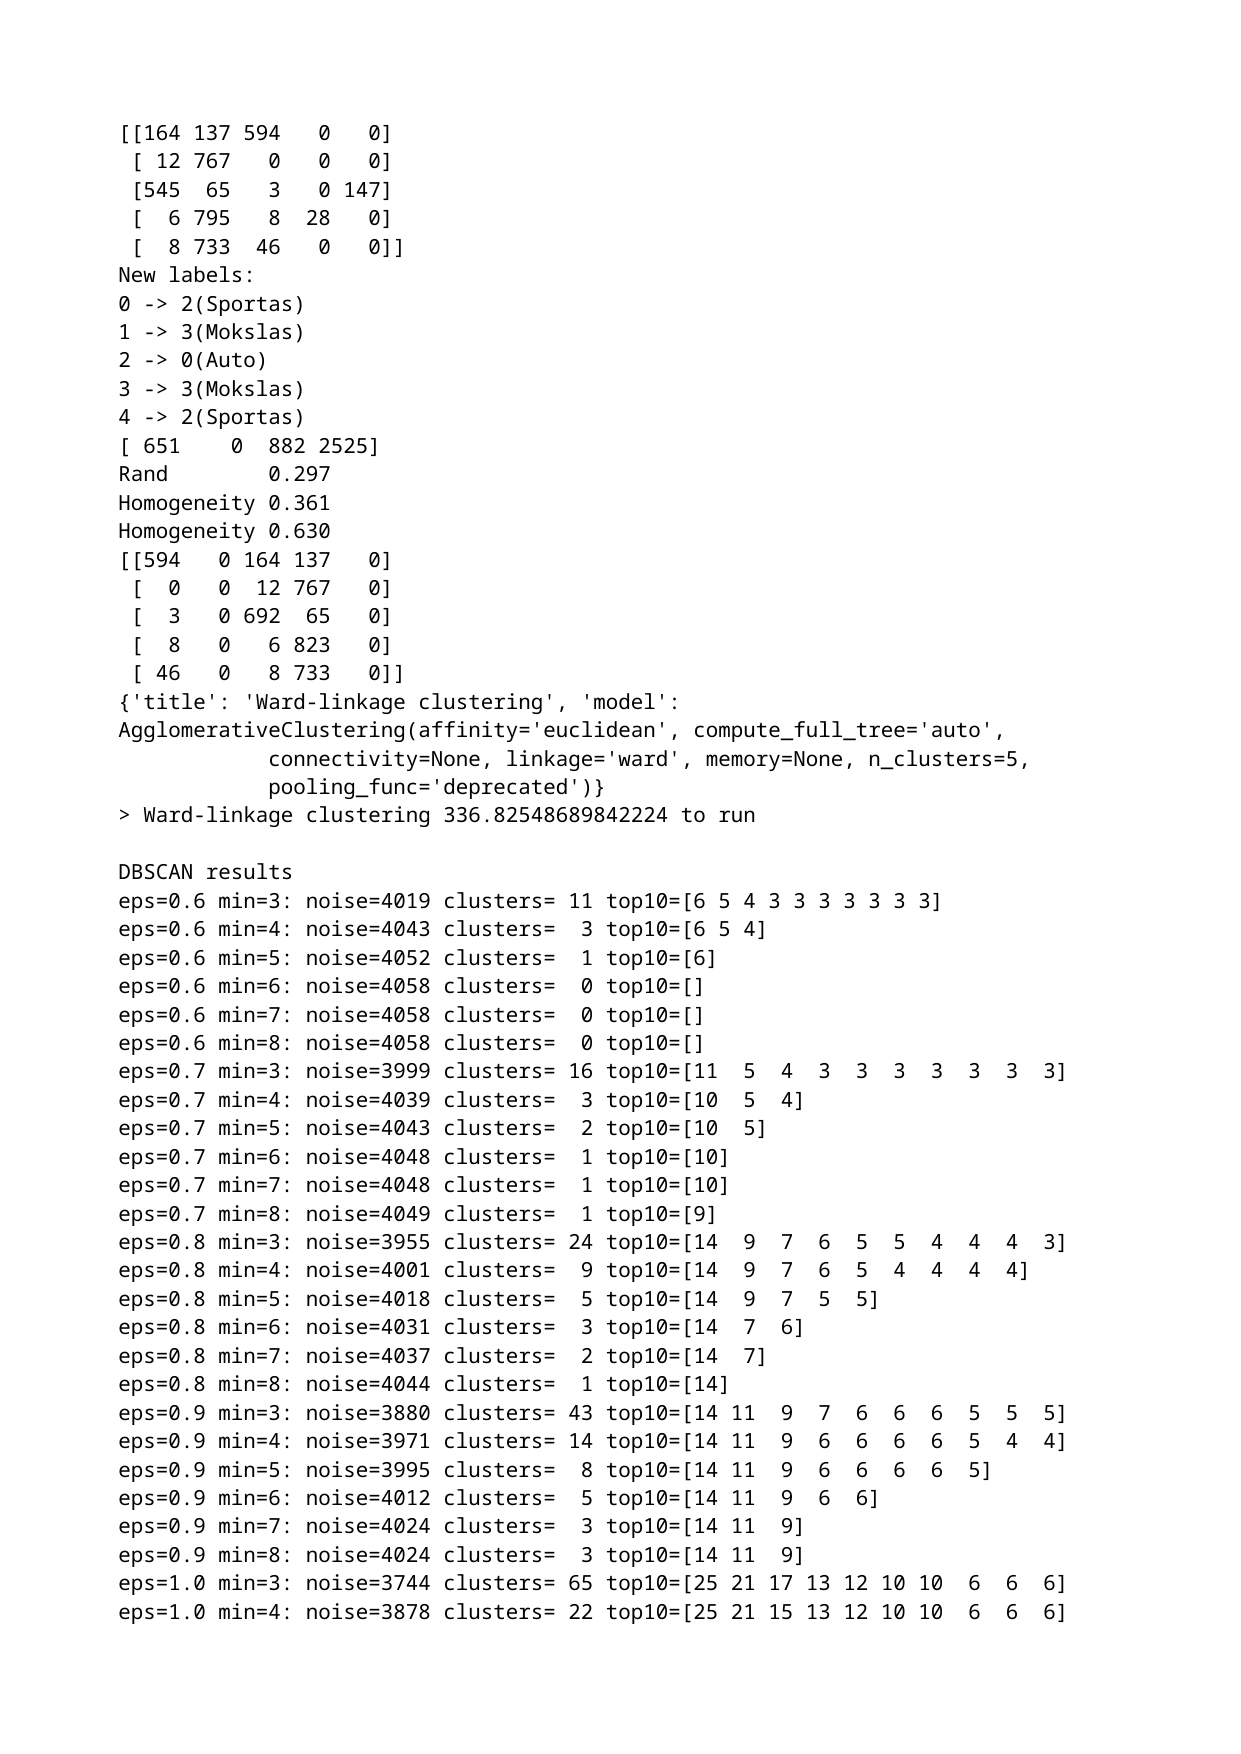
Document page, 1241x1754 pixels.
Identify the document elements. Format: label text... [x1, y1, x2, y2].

text 4 -> 2(Sportas) [118, 402, 1122, 431]
text eps=0.9 min=5: noise=3995 clusters= 8 top10=[14 11 9 6 6 6 6 5] [118, 1455, 1122, 1483]
text [[164 137 594 0 0] [118, 118, 1122, 147]
text 2 -> 0(Auto) [118, 346, 1122, 374]
text connectivity=None, linkage='ward', memory=None, n_clusters=5, [118, 744, 1122, 772]
text Rand 0.297 [118, 459, 1122, 488]
text eps=0.9 min=6: noise=4012 clusters= 5 top10=[14 11 9 6 6] [118, 1483, 1122, 1512]
text eps=0.7 min=6: noise=4048 clusters= 1 top10=[10] [118, 1142, 1122, 1170]
text {'title': 'Ward-linkage clustering', 'model': AgglomerativeClustering(affinity='euclidean', compute_full_tree='auto', [118, 687, 1122, 744]
text eps=0.9 min=3: noise=3880 clusters= 43 top10=[14 11 9 7 6 6 6 5 5 5] [118, 1398, 1122, 1426]
text eps=0.6 min=3: noise=4019 clusters= 11 top10=[6 5 4 3 3 3 3 3 3 3] [118, 886, 1122, 914]
text eps=0.8 min=5: noise=4018 clusters= 5 top10=[14 9 7 5 5] [118, 1284, 1122, 1312]
text eps=1.0 min=4: noise=3878 clusters= 22 top10=[25 21 15 13 12 10 10 6 6 6] [118, 1597, 1122, 1625]
text [ 651 0 882 2525] [118, 431, 1122, 459]
text > Ward-linkage clustering 336.82548689842224 to run [118, 801, 1122, 829]
text eps=0.6 min=6: noise=4058 clusters= 0 top10=[] [118, 971, 1122, 1000]
text eps=0.8 min=6: noise=4031 clusters= 3 top10=[14 7 6] [118, 1312, 1122, 1341]
text eps=0.6 min=8: noise=4058 clusters= 0 top10=[] [118, 1028, 1122, 1057]
text eps=0.8 min=3: noise=3955 clusters= 24 top10=[14 9 7 6 5 5 4 4 4 3] [118, 1227, 1122, 1256]
text [ 12 767 0 0 0] [118, 147, 1122, 175]
text [ 8 733 46 0 0]] [118, 232, 1122, 260]
text [ 3 0 692 65 0] [118, 602, 1122, 630]
text eps=0.7 min=7: noise=4048 clusters= 1 top10=[10] [118, 1170, 1122, 1199]
text eps=0.9 min=7: noise=4024 clusters= 3 top10=[14 11 9] [118, 1512, 1122, 1540]
text eps=0.8 min=7: noise=4037 clusters= 2 top10=[14 7] [118, 1341, 1122, 1369]
text 0 -> 2(Sportas) [118, 289, 1122, 317]
text [[594 0 164 137 0] [118, 545, 1122, 573]
text [ 8 0 6 823 0] [118, 630, 1122, 658]
text [ 0 0 12 767 0] [118, 573, 1122, 602]
text 3 -> 3(Mokslas) [118, 374, 1122, 402]
text eps=0.6 min=7: noise=4058 clusters= 0 top10=[] [118, 1000, 1122, 1028]
text pooling_func='deprecated')} [118, 772, 1122, 801]
text eps=0.7 min=3: noise=3999 clusters= 16 top10=[11 5 4 3 3 3 3 3 3 3] [118, 1057, 1122, 1085]
text [545 65 3 0 147] [118, 175, 1122, 203]
text [ 46 0 8 733 0]] [118, 658, 1122, 687]
text [ 6 795 8 28 0] [118, 203, 1122, 232]
text 1 -> 3(Mokslas) [118, 317, 1122, 346]
text eps=0.6 min=4: noise=4043 clusters= 3 top10=[6 5 4] [118, 914, 1122, 943]
text Homogeneity 0.361 [118, 488, 1122, 516]
text eps=0.7 min=4: noise=4039 clusters= 3 top10=[10 5 4] [118, 1085, 1122, 1113]
text eps=0.8 min=8: noise=4044 clusters= 1 top10=[14] [118, 1369, 1122, 1398]
text Homogeneity 0.630 [118, 516, 1122, 545]
text New labels: [118, 260, 1122, 289]
text eps=0.6 min=5: noise=4052 clusters= 1 top10=[6] [118, 943, 1122, 971]
text eps=1.0 min=3: noise=3744 clusters= 65 top10=[25 21 17 13 12 10 10 6 6 6] [118, 1568, 1122, 1597]
text eps=0.8 min=4: noise=4001 clusters= 9 top10=[14 9 7 6 5 4 4 4 4] [118, 1256, 1122, 1284]
text eps=0.9 min=4: noise=3971 clusters= 14 top10=[14 11 9 6 6 6 6 5 4 4] [118, 1426, 1122, 1455]
text eps=0.7 min=8: noise=4049 clusters= 1 top10=[9] [118, 1199, 1122, 1227]
text eps=0.9 min=8: noise=4024 clusters= 3 top10=[14 11 9] [118, 1540, 1122, 1568]
text eps=0.7 min=5: noise=4043 clusters= 2 top10=[10 5] [118, 1113, 1122, 1142]
text DBSCAN results [118, 857, 1122, 886]
